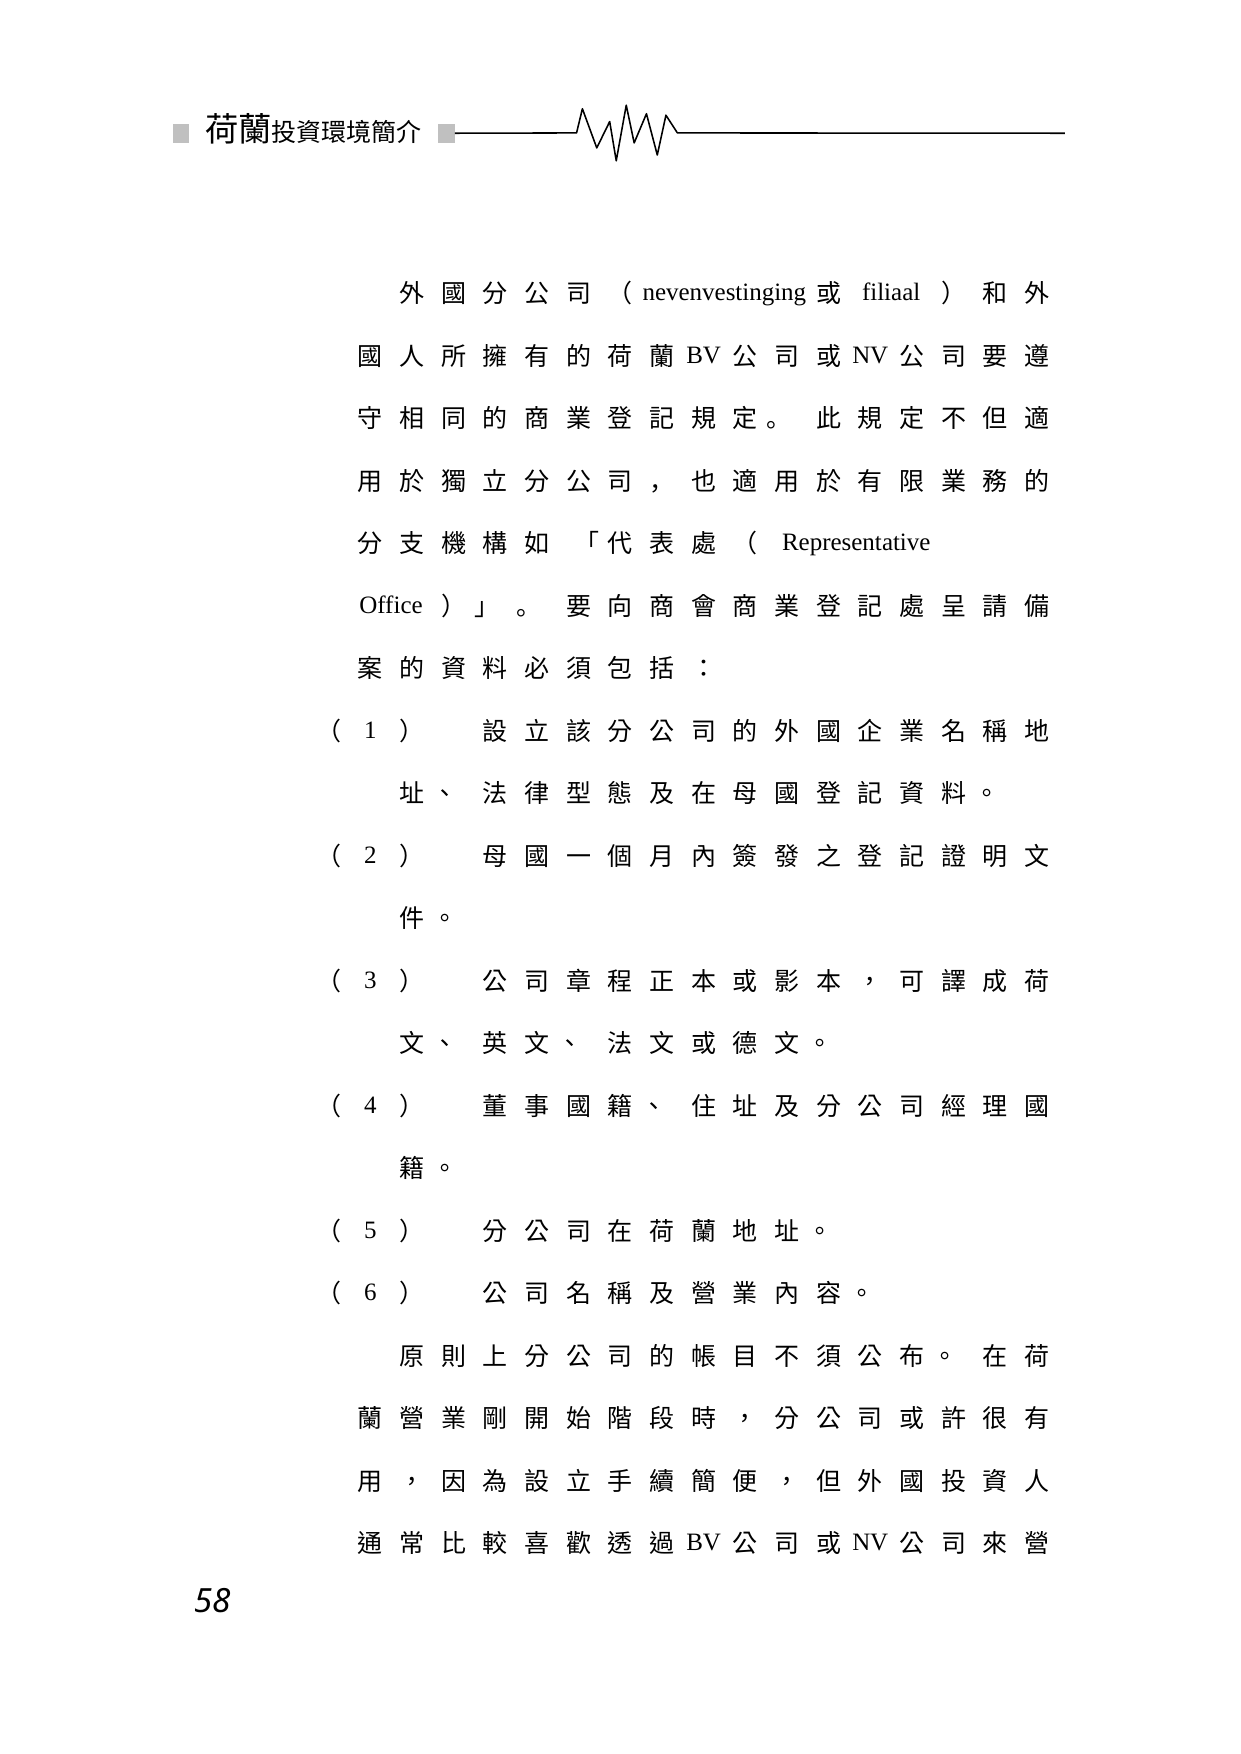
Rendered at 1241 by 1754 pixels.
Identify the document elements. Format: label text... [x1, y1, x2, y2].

text （6） 公司名稱及營業內容。 [306, 1250, 1058, 1313]
text （2） 母國一個月內簽發之登記證明文件。 [306, 813, 1058, 938]
text 原則上分公司的帳目不須公布。在荷蘭營業剛開始階段時，分公司或許很有用，因為設立手續簡便，但外國投資人通常比較喜歡透過BV公司或NV公司來營 [330, 1313, 1058, 1563]
text （5） 分公司在荷蘭地址。 [306, 1188, 1058, 1250]
text （3） 公司章程正本或影本，可譯成荷文、英文、法文或德文。 [306, 938, 1058, 1063]
text （4） 董事國籍、住址及分公司經理國籍。 [306, 1063, 1058, 1188]
text （1） 設立該分公司的外國企業名稱地址、法律型態及在母國登記資料。 [306, 688, 1058, 813]
text 外國分公司（nevenvestinging或filiaal）和外國人所擁有的荷蘭BV公司或NV公司要遵守相同的商業登記規定。此規定不但適用於獨立分公司，也適用於有限業務的分支機構如「代表處（Representative Office）」。要向商會商業登記處呈請備案的資料必須包括： [330, 250, 1058, 688]
